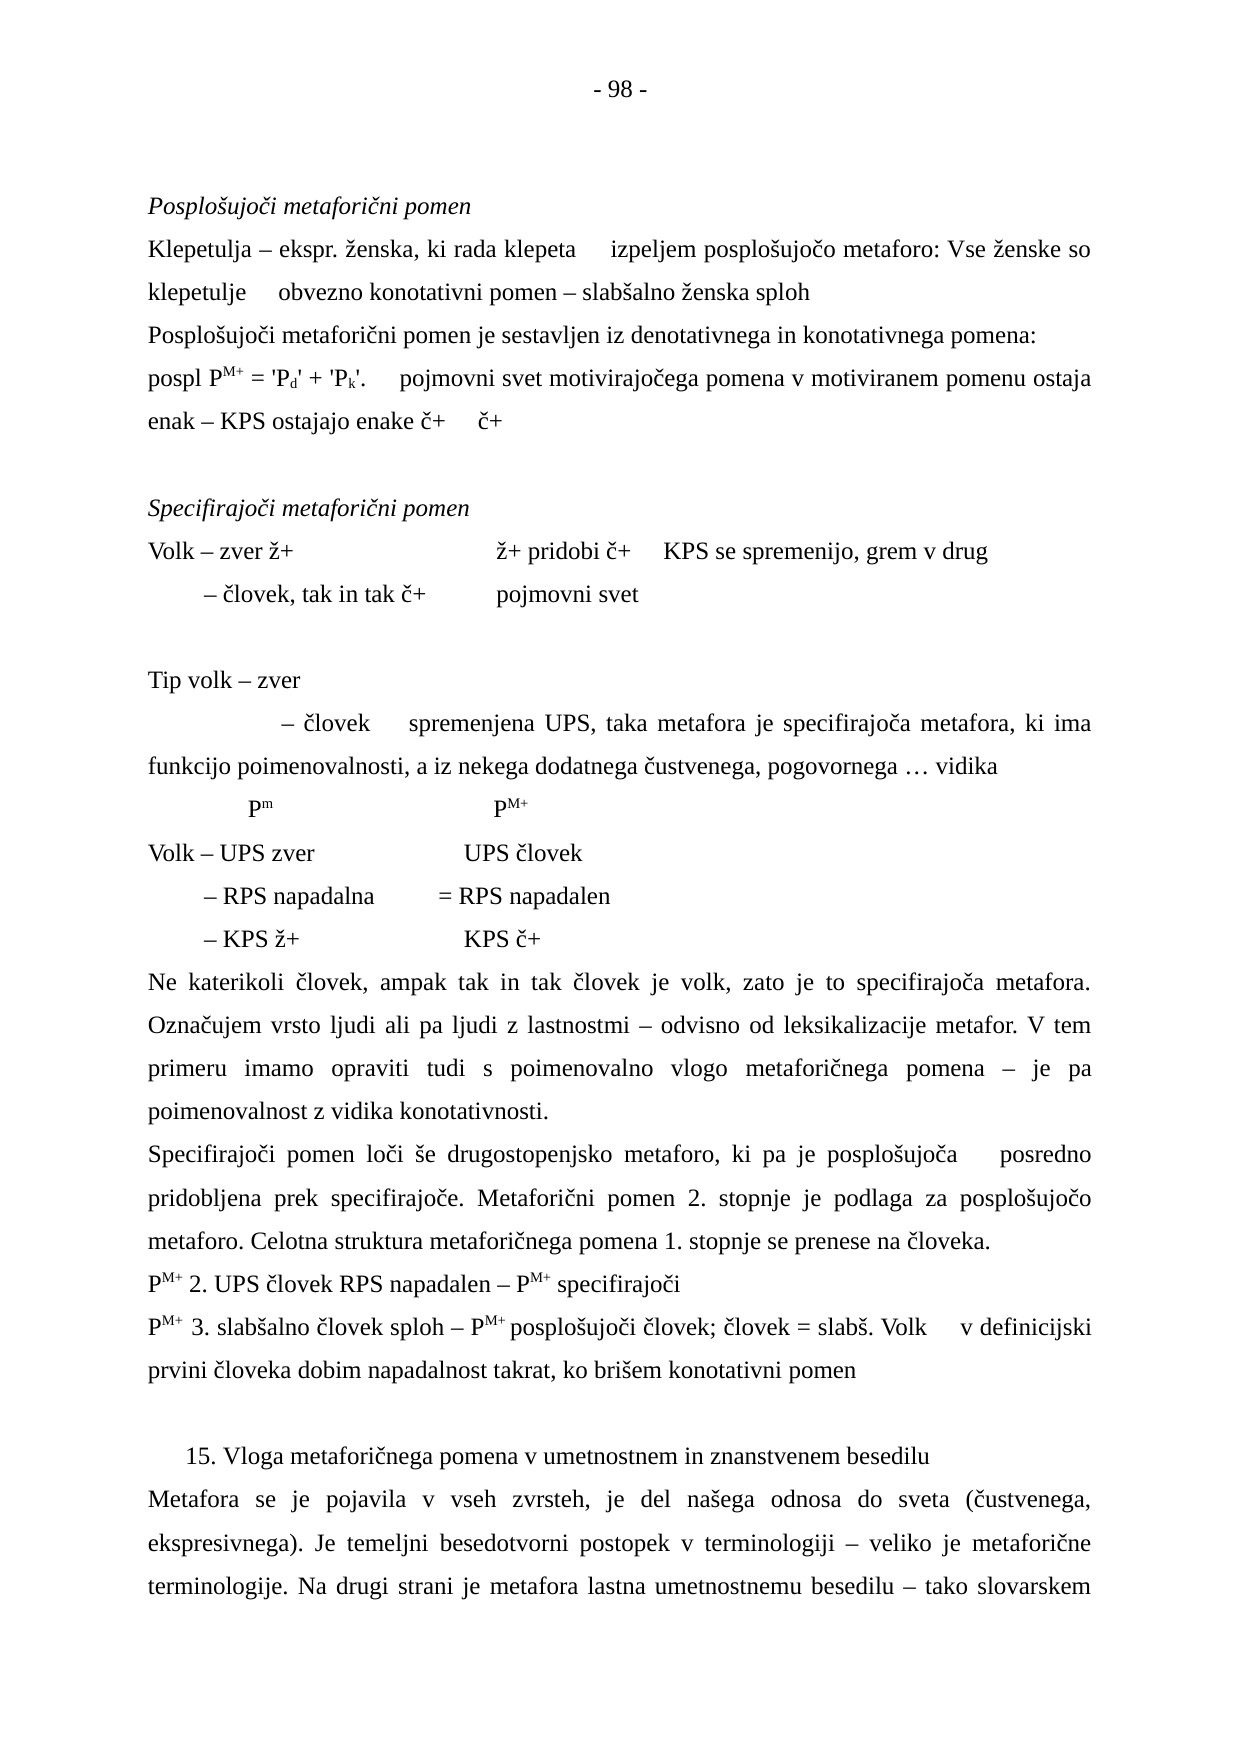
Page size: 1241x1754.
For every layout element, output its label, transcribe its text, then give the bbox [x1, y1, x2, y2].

text PM+ 3. slabšalno človek sploh – PM+ posplošujoči človek; človek = slabš. Volk  v definicijski prvini človeka dobim napadalnost takrat, ko brišem konotativni pomen [148, 1312, 1093, 1384]
text Pm PM+ [148, 794, 1093, 823]
text Volk – UPS zver  UPS človek [148, 838, 1093, 866]
text Specifirajoči pomen loči še drugostopenjsko metaforo, ki pa je posplošujoča  posredno pridobljena prek specifirajoče. Metaforični pomen 2. stopnje je podlaga za posplošujočo metaforo. Celotna struktura metaforičnega pomena 1. stopnje se prenese na človeka. [148, 1139, 1093, 1254]
text Tip volk – zver [148, 665, 1093, 694]
text pospl PM+ = 'Pd' + 'Pk'.  pojmovni svet motivirajočega pomena v motiviranem pomenu ostaja enak – KPS ostajajo enake č+  č+ [148, 363, 1093, 435]
text – RPS napadalna = RPS napadalen [148, 881, 1093, 909]
text Metafora se je pojavila v vseh zvrsteh, je del našega odnosa do sveta (čustvenega, ekspresivnega). Je temeljni besedotvorni postopek v terminologiji – veliko je metaforične terminologije. Na drugi strani je metafora lastna umetnostnemu besedilu – tako slovarskem [148, 1484, 1093, 1599]
text Volk – zver ž+ ž+ pridobi č+  KPS se spremenijo, grem v drug [148, 536, 1093, 564]
text – človek  spremenjena UPS, taka metafora je specifirajoča metafora, ki ima funkcijo poimenovalnosti, a iz nekega dodatnega čustvenega, pogovornega … vidika [148, 708, 1093, 780]
text Klepetulja – ekspr. ženska, ki rada klepeta  izpeljem posplošujočo metaforo: Vse ženske so klepetulje  obvezno konotativni pomen – slabšalno ženska sploh [148, 234, 1093, 306]
text Posplošujoči metaforični pomen je sestavljen iz denotativnega in konotativnega pomena: [148, 320, 1093, 349]
text Ne katerikoli človek, ampak tak in tak človek je volk, zato je to specifirajoča metafora. Označujem vrsto ljudi ali pa ljudi z lastnostmi – odvisno od leksikalizacije metafor. V tem primeru imamo opraviti tudi s poimenovalno vlogo metaforičnega pomena – je pa poimenovalnost z vidika konotativnosti. [148, 967, 1093, 1125]
text Specifirajoči metaforični pomen [148, 493, 1093, 521]
text PM+ 2. UPS človek RPS napadalen – PM+ specifirajoči [148, 1269, 1093, 1298]
text – človek, tak in tak č+ pojmovni svet [148, 579, 1093, 608]
list Vloga metaforičnega pomena v umetnostnem in znanstvenem besedilu [185, 1441, 1093, 1470]
text – KPS ž+  KPS č+ [148, 924, 1093, 953]
text Posplošujoči metaforični pomen [148, 191, 1093, 219]
